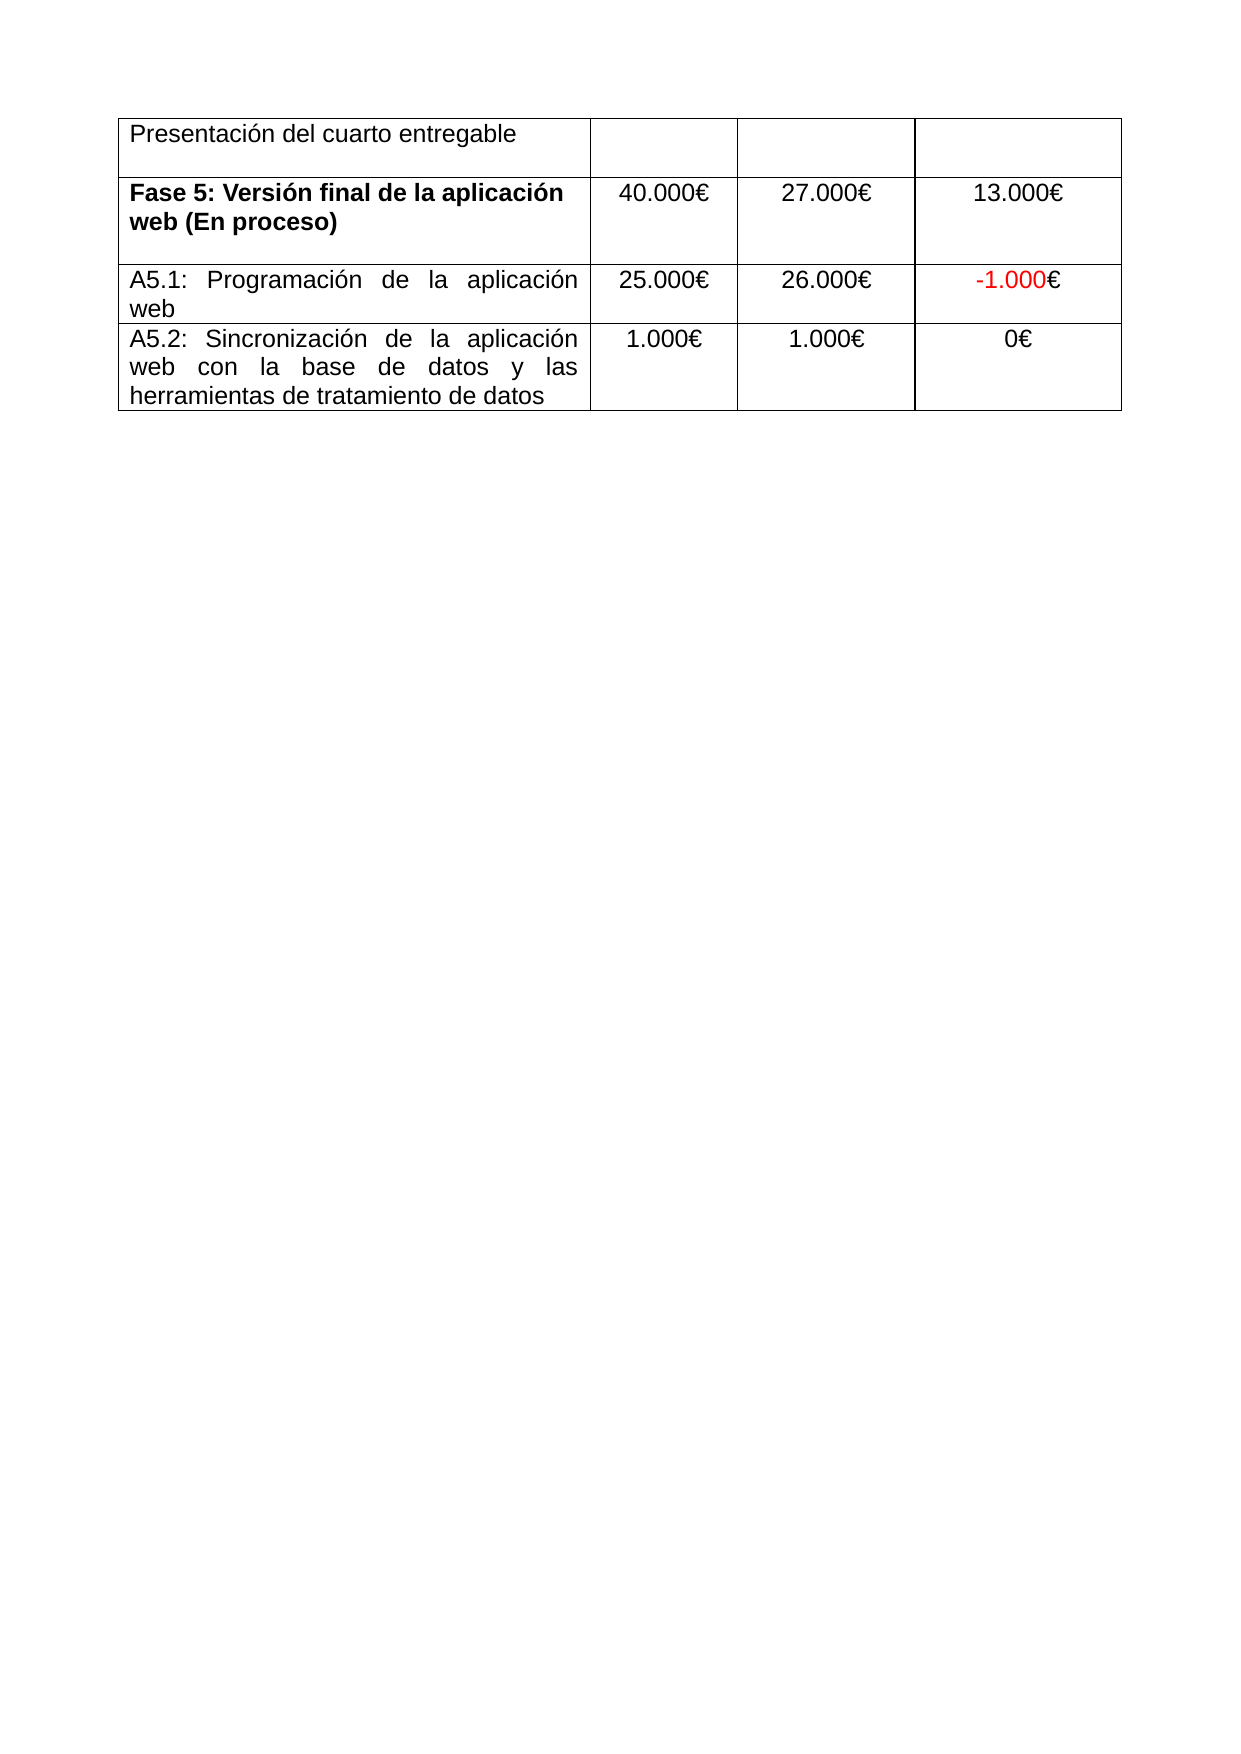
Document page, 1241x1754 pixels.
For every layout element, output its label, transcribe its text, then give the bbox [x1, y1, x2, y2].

table_cell 26.000€ [738, 265, 914, 322]
table_cell [591, 119, 737, 177]
table_cell 1.000€ [738, 324, 914, 410]
table_cell 40.000€ [591, 178, 737, 264]
table_cell Presentación del cuarto entregable [119, 119, 590, 177]
table_cell -1.000€ [916, 265, 1121, 322]
table_cell [916, 119, 1121, 177]
table_cell A5.1: Programación de la aplicación web [119, 265, 590, 322]
table_cell 25.000€ [591, 265, 737, 322]
table_cell 13.000€ [916, 178, 1121, 264]
table_cell A5.2: Sincronización de la aplicación web con la base de datos y las herramientas de tratamiento de datos [119, 324, 590, 410]
table_cell 1.000€ [591, 324, 737, 410]
table_cell 0€ [916, 324, 1121, 410]
table_cell Fase 5: Versión final de la aplicación web (En proceso) [119, 178, 590, 264]
table_cell [738, 119, 914, 177]
table_cell 27.000€ [738, 178, 914, 264]
